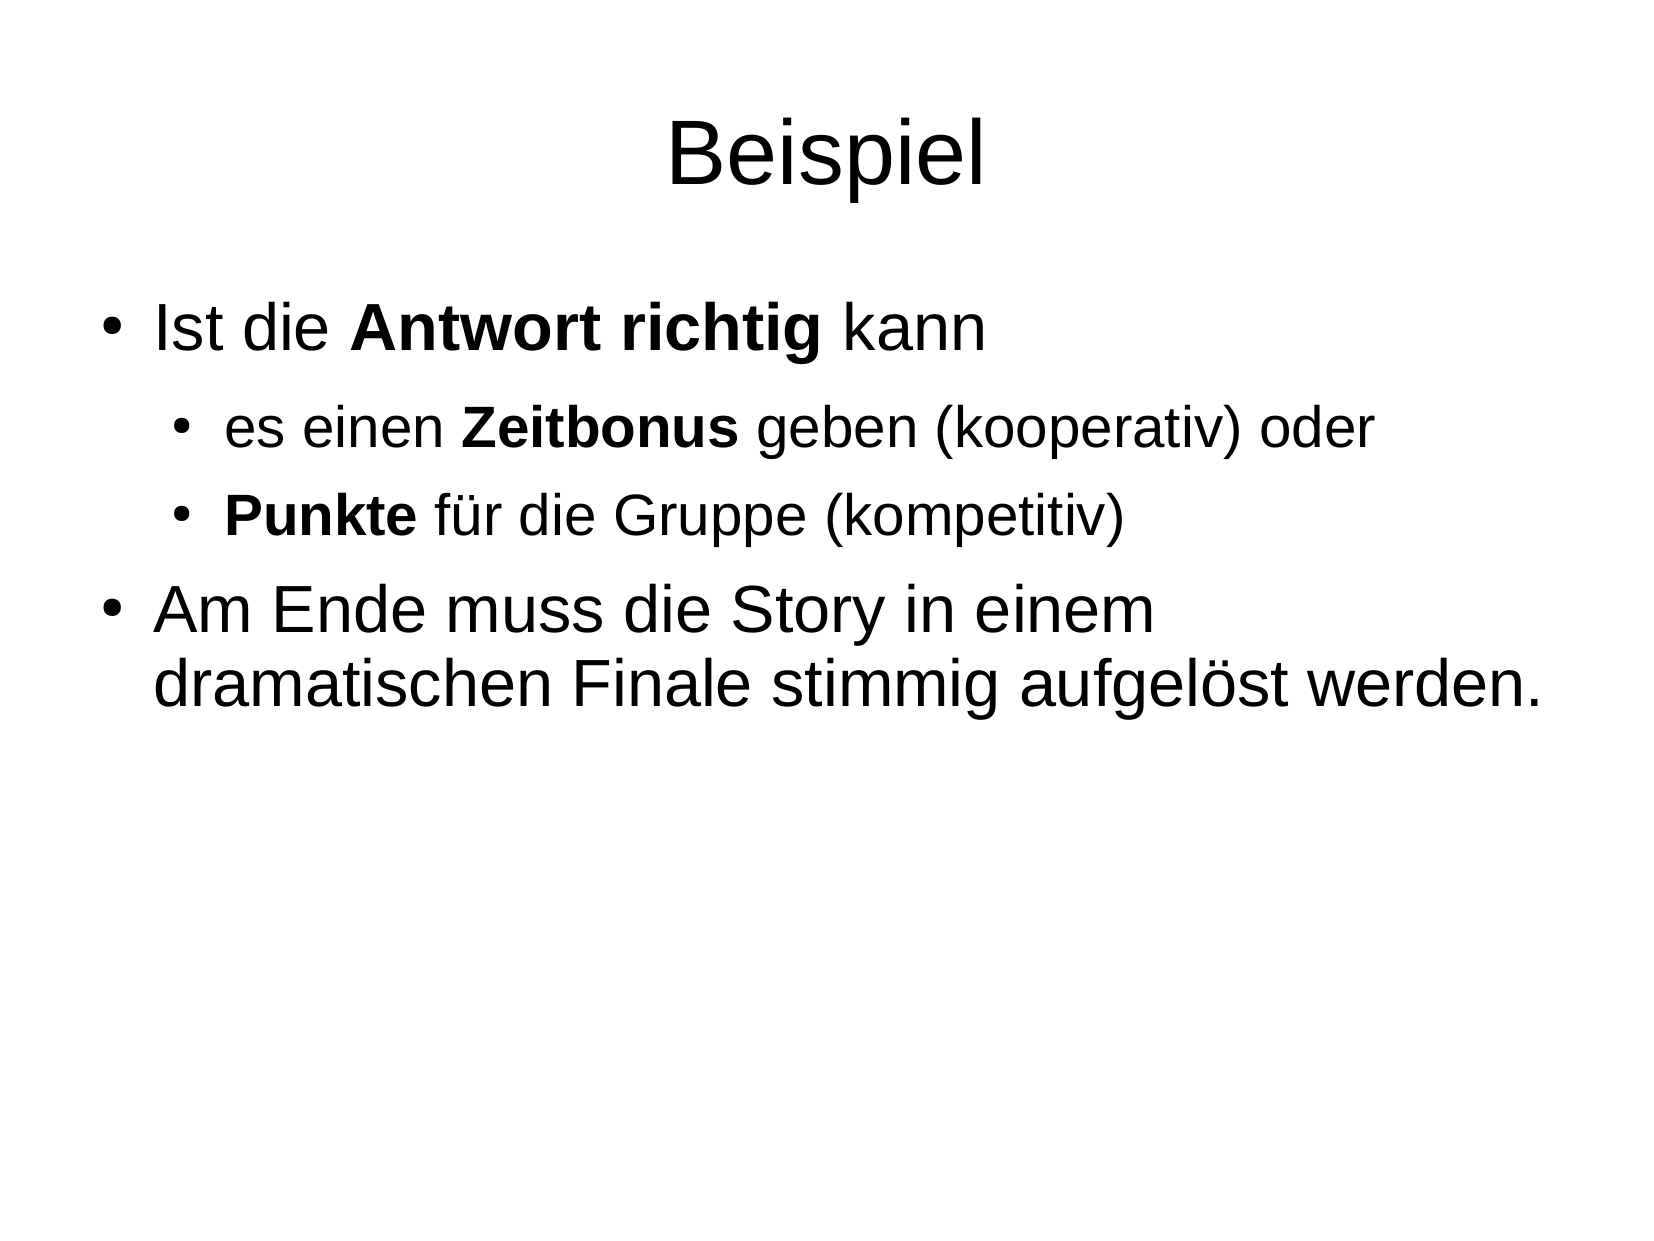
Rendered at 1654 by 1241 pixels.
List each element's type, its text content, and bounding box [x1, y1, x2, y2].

list Ist die Antwort richtig kann es einen Zeitbonus geben (kooperativ) oder Punkte für die Gruppe (kompetitiv) Am Ende muss die Story in einem dramatischen Finale stimmig aufgelöst werden. [82, 290, 1571, 1109]
title Beispiel [82, 49, 1571, 257]
